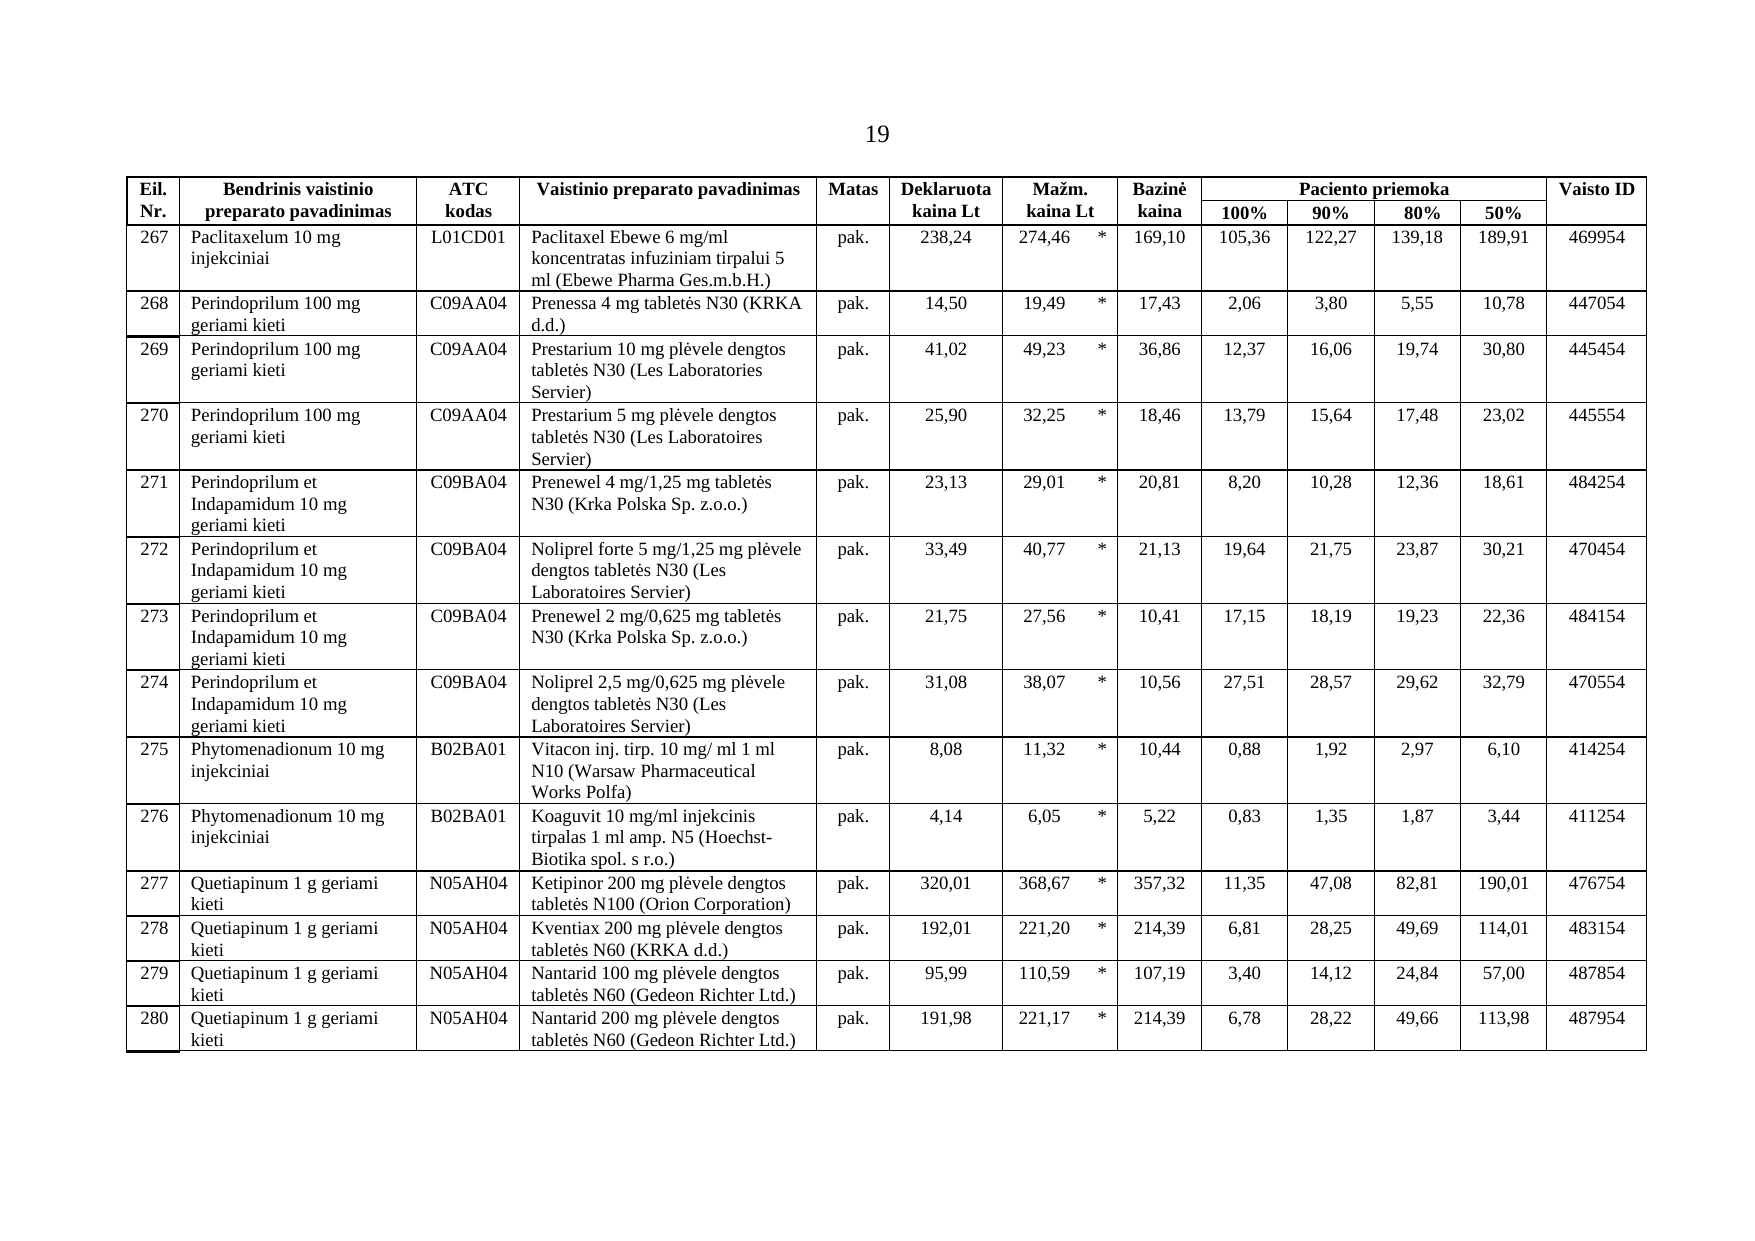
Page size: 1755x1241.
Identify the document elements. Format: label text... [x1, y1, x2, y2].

table_cell Phytomenadionum 10 mg injekciniai [180, 738, 416, 803]
table_cell 5,55 [1375, 292, 1460, 335]
table_cell Vitacon inj. tirp. 10 mg/ ml 1 ml N10 (Warsaw Pharmaceutical Works Polfa) [520, 738, 816, 803]
table_cell 17,43 [1118, 292, 1201, 335]
table_cell 277 [127, 872, 179, 915]
table_cell 33,49 [890, 537, 1002, 602]
table_cell 14,12 [1288, 961, 1374, 1005]
table_cell Prenessa 4 mg tabletės N30 (KRKA d.d.) [520, 292, 816, 335]
table_cell 32,79 [1461, 670, 1546, 736]
table_cell 10,41 [1118, 604, 1201, 669]
table_cell 23,02 [1461, 403, 1546, 469]
table_cell 238,24 [890, 226, 1002, 290]
table_header Bazinė kaina Lt [1118, 178, 1201, 223]
table_cell 271 [127, 471, 179, 536]
table_cell Noliprel forte 5 mg/1,25 mg plėvele dengtos tabletės N30 (Les Laboratoires Servier) [520, 537, 816, 602]
table_cell 1,92 [1288, 738, 1374, 803]
table_cell 49,66 [1375, 1006, 1460, 1050]
table_cell 267 [127, 226, 179, 290]
table_cell N05AH04 [417, 1006, 519, 1050]
table_cell 0,83 [1202, 804, 1287, 869]
table_cell Quetiapinum 1 g geriami kieti [180, 872, 416, 915]
table_header Matas [817, 178, 889, 223]
table_cell 80% [1375, 201, 1460, 223]
table_cell Prenewel 4 mg/1,25 mg tabletės N30 (Krka Polska Sp. z.o.o.) [520, 471, 816, 536]
table_header Deklaruota kaina Lt [890, 178, 1002, 223]
table_cell Ketipinor 200 mg plėvele dengtos tabletės N100 (Orion Corporation) [520, 872, 816, 915]
table_cell 2,06 [1202, 292, 1287, 335]
table_cell 90% [1288, 201, 1374, 223]
table_cell 19,64 [1202, 537, 1287, 602]
table_cell 40,77 [1003, 537, 1086, 602]
table_cell Prestarium 10 mg plėvele dengtos tabletės N30 (Les Laboratories Servier) [520, 336, 816, 402]
table_cell 49,23 [1003, 336, 1086, 402]
table_cell Noliprel 2,5 mg/0,625 mg plėvele dengtos tabletės N30 (Les Laboratoires Servier) [520, 670, 816, 736]
table_cell * [1086, 471, 1117, 536]
table_cell pak. [817, 961, 889, 1005]
table_cell pak. [817, 670, 889, 736]
table_cell 21,75 [1288, 537, 1374, 602]
table_cell 411254 [1547, 804, 1646, 869]
table_cell pak. [817, 1006, 889, 1050]
table_cell N05AH04 [417, 961, 519, 1005]
table_cell 214,39 [1118, 916, 1201, 960]
table_cell pak. [817, 537, 889, 602]
table_cell 276 [127, 805, 179, 869]
table_cell 18,46 [1118, 403, 1201, 469]
table_cell C09BA04 [417, 537, 519, 602]
table_header Vaisto ID [1547, 178, 1646, 223]
table_cell 32,25 [1003, 403, 1086, 469]
table_cell * [1086, 1006, 1117, 1050]
table_cell 8,08 [890, 738, 1002, 803]
table_cell 41,02 [890, 336, 1002, 402]
table_cell C09BA04 [417, 604, 519, 669]
table_cell 484254 [1547, 471, 1646, 536]
table_cell 6,05 [1003, 804, 1086, 869]
table_cell 28,57 [1288, 670, 1374, 736]
table_cell Perindoprilum 100 mg geriami kieti [180, 403, 416, 469]
table_cell 31,08 [890, 670, 1002, 736]
table_cell 487954 [1547, 1006, 1646, 1050]
table_cell 274 [127, 671, 179, 736]
table_cell 110,59 [1003, 961, 1086, 1005]
table_cell 192,01 [890, 916, 1002, 960]
table_cell 272 [127, 538, 179, 602]
table_cell 17,48 [1375, 403, 1460, 469]
table_cell 10,44 [1118, 738, 1201, 803]
table_cell 30,80 [1461, 336, 1546, 402]
table_cell C09AA04 [417, 292, 519, 335]
table_cell Nantarid 100 mg plėvele dengtos tabletės N60 (Gedeon Richter Ltd.) [520, 961, 816, 1005]
table_cell Quetiapinum 1 g geriami kieti [180, 961, 416, 1005]
table_cell 16,06 [1288, 336, 1374, 402]
table_cell 487854 [1547, 961, 1646, 1005]
table_cell C09BA04 [417, 670, 519, 736]
table_cell 273 [127, 605, 179, 669]
table_cell 15,64 [1288, 403, 1374, 469]
table_cell 6,10 [1461, 738, 1546, 803]
table_cell 27,51 [1202, 670, 1287, 736]
table_cell * [1086, 336, 1117, 402]
table_cell 484154 [1547, 604, 1646, 669]
table_cell 476754 [1547, 872, 1646, 915]
table_cell 21,13 [1118, 537, 1201, 602]
table_cell 320,01 [890, 872, 1002, 915]
table_cell C09BA04 [417, 471, 519, 536]
table_cell 36,86 [1118, 336, 1201, 402]
table_cell 29,62 [1375, 670, 1460, 736]
table_cell pak. [817, 226, 889, 290]
table_cell Prenewel 2 mg/0,625 mg tabletės N30 (Krka Polska Sp. z.o.o.) [520, 604, 816, 669]
table_cell Perindoprilum 100 mg geriami kieti [180, 336, 416, 402]
table_cell 470554 [1547, 670, 1646, 736]
table_header Paciento priemoka [1202, 178, 1546, 200]
table_cell pak. [817, 916, 889, 960]
table_cell 95,99 [890, 961, 1002, 1005]
table_cell 274,46 [1003, 226, 1086, 290]
table_cell 28,22 [1288, 1006, 1374, 1050]
table_cell 13,79 [1202, 403, 1287, 469]
table_cell Nantarid 200 mg plėvele dengtos tabletės N60 (Gedeon Richter Ltd.) [520, 1006, 816, 1050]
table_cell 12,36 [1375, 471, 1460, 536]
table_cell 20,81 [1118, 471, 1201, 536]
table_cell 4,14 [890, 804, 1002, 869]
table_cell 23,13 [890, 471, 1002, 536]
table_cell * [1086, 670, 1117, 736]
table_cell 445554 [1547, 403, 1646, 469]
table_cell * [1086, 872, 1117, 915]
table_cell 221,17 [1003, 1006, 1086, 1050]
table_cell 47,08 [1288, 872, 1374, 915]
table_cell 279 [127, 962, 179, 1005]
table_cell 14,50 [890, 292, 1002, 335]
table_header Mažm. kaina Lt [1003, 178, 1117, 223]
table_cell 27,56 [1003, 604, 1086, 669]
table_cell * [1086, 738, 1117, 803]
table_cell 268 [127, 292, 179, 335]
table_cell 30,21 [1461, 537, 1546, 602]
table_cell 10,78 [1461, 292, 1546, 335]
table_cell 21,75 [890, 604, 1002, 669]
table_cell 6,81 [1202, 916, 1287, 960]
table_cell Quetiapinum 1 g geriami kieti [180, 1006, 416, 1050]
table_cell 275 [127, 738, 179, 803]
table_cell 483154 [1547, 916, 1646, 960]
table_cell Perindoprilum et Indapamidum 10 mg geriami kieti [180, 670, 416, 736]
table_header Bendrinis vaistinio preparato pavadinimas [180, 178, 416, 223]
table_cell 139,18 [1375, 226, 1460, 290]
table_cell 12,37 [1202, 336, 1287, 402]
table_cell 447054 [1547, 292, 1646, 335]
table_cell 1,87 [1375, 804, 1460, 869]
table_cell 278 [127, 917, 179, 960]
table_cell 24,84 [1375, 961, 1460, 1005]
table_cell 189,91 [1461, 226, 1546, 290]
table_cell Kventiax 200 mg plėvele dengtos tabletės N60 (KRKA d.d.) [520, 916, 816, 960]
table_cell pak. [817, 471, 889, 536]
table_cell Perindoprilum et Indapamidum 10 mg geriami kieti [180, 471, 416, 536]
table_cell * [1086, 604, 1117, 669]
table_cell * [1086, 804, 1117, 869]
table_cell 23,87 [1375, 537, 1460, 602]
table_cell N05AH04 [417, 872, 519, 915]
table_cell 122,27 [1288, 226, 1374, 290]
table_cell 82,81 [1375, 872, 1460, 915]
table_cell 357,32 [1118, 872, 1201, 915]
table_cell pak. [817, 872, 889, 915]
table_cell 414254 [1547, 738, 1646, 803]
table_cell 0,88 [1202, 738, 1287, 803]
table_cell 270 [127, 404, 179, 469]
table_cell pak. [817, 738, 889, 803]
table_cell 11,32 [1003, 738, 1086, 803]
table_cell pak. [817, 804, 889, 869]
table_cell 470454 [1547, 537, 1646, 602]
table_cell Koaguvit 10 mg/ml injekcinis tirpalas 1 ml amp. N5 (Hoechst-Biotika spol. s r.o.) [520, 804, 816, 869]
table_cell 19,74 [1375, 336, 1460, 402]
table_cell 107,19 [1118, 961, 1201, 1005]
table_cell 38,07 [1003, 670, 1086, 736]
table_cell * [1086, 292, 1117, 335]
table_cell 105,36 [1202, 226, 1287, 290]
table_cell N05AH04 [417, 916, 519, 960]
table_cell 6,78 [1202, 1006, 1287, 1050]
table_header Vaistinio preparato pavadinimas [520, 178, 816, 223]
table_cell pak. [817, 292, 889, 335]
table_cell 29,01 [1003, 471, 1086, 536]
table_cell 1,35 [1288, 804, 1374, 869]
table_cell 57,00 [1461, 961, 1546, 1005]
table_cell Phytomenadionum 10 mg injekciniai [180, 804, 416, 869]
table_cell 28,25 [1288, 916, 1374, 960]
table_cell 100% [1202, 201, 1287, 223]
table_cell 469954 [1547, 226, 1646, 290]
table_cell Perindoprilum et Indapamidum 10 mg geriami kieti [180, 537, 416, 602]
table_cell 11,35 [1202, 872, 1287, 915]
table_cell 18,19 [1288, 604, 1374, 669]
table_header ATC kodas [417, 178, 519, 223]
table_cell pak. [817, 604, 889, 669]
table_cell 3,44 [1461, 804, 1546, 869]
table_cell 368,67 [1003, 872, 1086, 915]
table_cell 191,98 [890, 1006, 1002, 1050]
table_cell Paclitaxel Ebewe 6 mg/ml koncentratas infuziniam tirpalui 5 ml (Ebewe Pharma Ges.m.b.H.) [520, 226, 816, 290]
table_cell * [1086, 916, 1117, 960]
table_cell B02BA01 [417, 804, 519, 869]
table_cell 5,22 [1118, 804, 1201, 869]
table_cell 19,49 [1003, 292, 1086, 335]
table_cell Quetiapinum 1 g geriami kieti [180, 916, 416, 960]
table_cell 114,01 [1461, 916, 1546, 960]
table_header Eil. Nr. [128, 178, 179, 223]
table_cell C09AA04 [417, 403, 519, 469]
table_cell Prestarium 5 mg plėvele dengtos tabletės N30 (Les Laboratoires Servier) [520, 403, 816, 469]
table_cell Paclitaxelum 10 mg injekciniai [180, 226, 416, 290]
table_cell 280 [127, 1007, 179, 1050]
table_cell L01CD01 [417, 226, 519, 290]
table_cell 113,98 [1461, 1006, 1546, 1050]
table_cell 3,40 [1202, 961, 1287, 1005]
table_cell 19,23 [1375, 604, 1460, 669]
table_cell pak. [817, 336, 889, 402]
table_cell 269 [127, 338, 179, 402]
table_cell 190,01 [1461, 872, 1546, 915]
table_cell * [1086, 403, 1117, 469]
table_cell 445454 [1547, 336, 1646, 402]
table_cell 214,39 [1118, 1006, 1201, 1050]
table_cell 17,15 [1202, 604, 1287, 669]
table_cell 169,10 [1118, 226, 1201, 290]
table_cell 10,56 [1118, 670, 1201, 736]
table_cell 49,69 [1375, 916, 1460, 960]
table_cell * [1086, 961, 1117, 1005]
table_cell 221,20 [1003, 916, 1086, 960]
table_cell 50% [1461, 201, 1546, 223]
table_cell 2,97 [1375, 738, 1460, 803]
table_cell 10,28 [1288, 471, 1374, 536]
table_cell 18,61 [1461, 471, 1546, 536]
table_cell Perindoprilum et Indapamidum 10 mg geriami kieti [180, 604, 416, 669]
table_cell Perindoprilum 100 mg geriami kieti [180, 292, 416, 335]
table_cell 25,90 [890, 403, 1002, 469]
table_cell 8,20 [1202, 471, 1287, 536]
table_cell C09AA04 [417, 336, 519, 402]
table_cell * [1086, 537, 1117, 602]
table_cell 3,80 [1288, 292, 1374, 335]
table_cell * [1086, 226, 1117, 290]
table_cell pak. [817, 403, 889, 469]
table_cell 22,36 [1461, 604, 1546, 669]
table_cell B02BA01 [417, 738, 519, 803]
